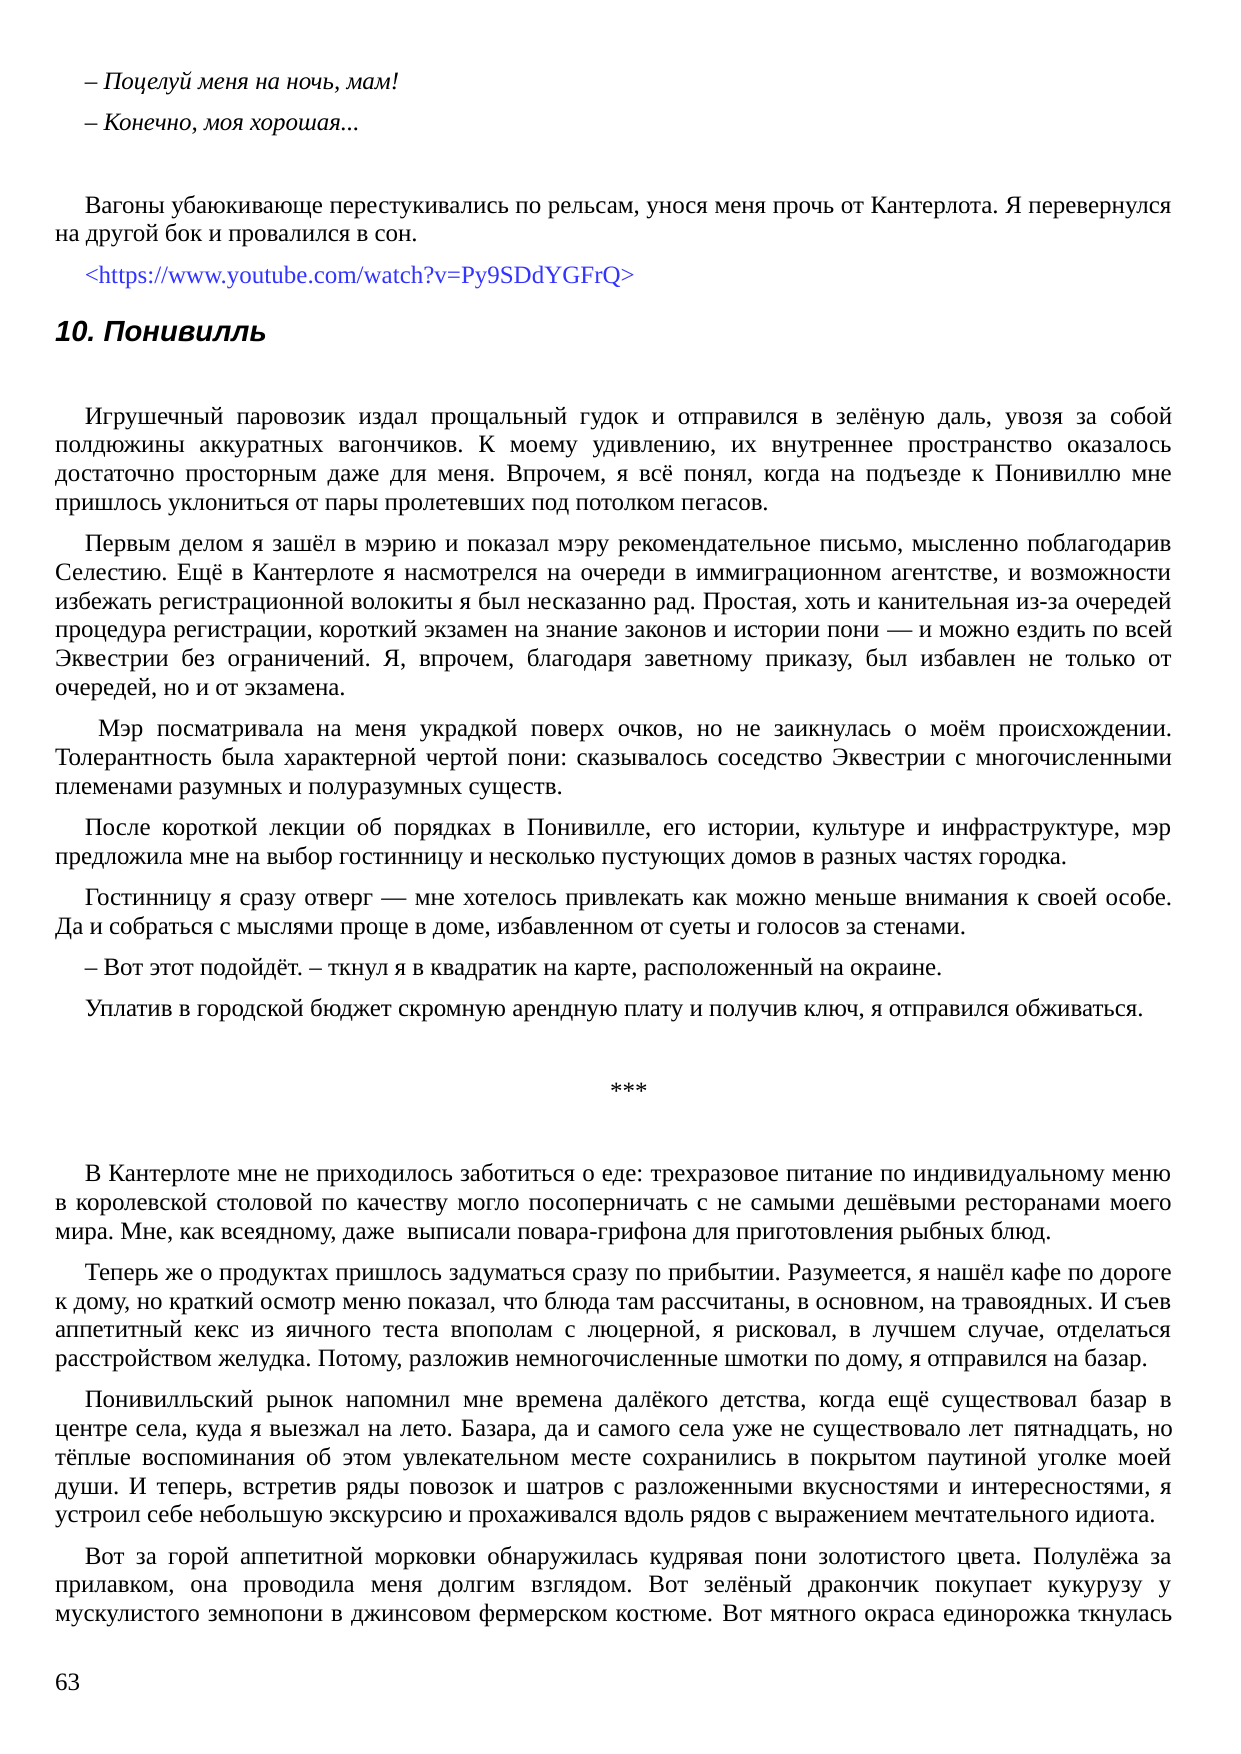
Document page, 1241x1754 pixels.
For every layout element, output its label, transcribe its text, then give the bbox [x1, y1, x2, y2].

text После короткой лекции об порядках в Понивилле, его истории, культуре и инфраструктуре, мэр предложила мне на выбор гостинницу и несколько пустующих домов в разных частях городка. [55, 812, 1173, 869]
text Гостинницу я сразу отверг — мне хотелось привлекать как можно меньше внимания к своей особе. Да и собраться с мыслями проще в доме, избавленном от суеты и голосов за стенами. [55, 882, 1173, 939]
text Уплатив в городской бюджет скромную арендную плату и получив ключ, я отправился обживаться. [55, 993, 1173, 1022]
text В Кантерлоте мне не приходилось заботиться о еде: трехразовое питание по индивидуальному меню в королевской столовой по качеству могло посоперничать с не самыми дешёвыми ресторанами моего мира. Мне, как всеядному, даже выписали повара-грифона для приготовления рыбных блюд. [55, 1158, 1173, 1244]
text – Вот этот подойдёт. – ткнул я в квадратик на карте, расположенный на окраине. [55, 952, 1173, 981]
text Первым делом я зашёл в мэрию и показал мэру рекомендательное письмо, мысленно поблагодарив Селестию. Ещё в Кантерлоте я насмотрелся на очереди в иммиграционном агентстве, и возможности избежать регистрационной волокиты я был несказанно рад. Простая, хоть и канительная из-за очередей процедура регистрации, короткий экзамен на знание законов и истории пони — и можно ездить по всей Эквестрии без ограничений. Я, впрочем, благодаря заветному приказу, был избавлен не только от очередей, но и от экзамена. [55, 528, 1173, 701]
text – Поцелуй меня на ночь, мам! [55, 66, 1173, 95]
text – Конечно, моя хорошая... [55, 107, 1173, 136]
text Игрушечный паровозик издал прощальный гудок и отправился в зелёную даль, увозя за собой полдюжины аккуратных вагончиков. К моему удивлению, их внутреннее пространство оказалось достаточно просторным даже для меня. Впрочем, я всё понял, когда на подъезде к Понивиллю мне пришлось уклониться от пары пролетевших под потолком пегасов. [55, 401, 1173, 516]
text Вот за горой аппетитной морковки обнаружилась кудрявая пони золотистого цвета. Полулёжа за прилавком, она проводила меня долгим взглядом. Вот зелёный дракончик покупает кукурузу у мускулистого земнопони в джинсовом фермерском костюме. Вот мятного окраса единорожка ткнулась [55, 1541, 1173, 1627]
text Мэр посматривала на меня украдкой поверх очков, но не заикнулась о моём происхождении. Толерантность была характерной чертой пони: сказывалось соседство Эквестрии с многочисленными племенами разумных и полуразумных существ. [55, 713, 1173, 799]
text *** [55, 1076, 1173, 1104]
text Вагоны убаюкивающе перестукивались по рельсам, унося меня прочь от Кантерлота. Я перевернулся на другой бок и провалился в сон. [55, 190, 1173, 247]
text Теперь же о продуктах пришлось задуматься сразу по прибытии. Разумеется, я нашёл кафе по дороге к дому, но краткий осмотр меню показал, что блюда там рассчитаны, в основном, на травоядных. И съев аппетитный кекс из яичного теста впополам с люцерной, я рисковал, в лучшем случае, отделаться расстройством желудка. Потому, разложив немногочисленные шмотки по дому, я отправился на базар. [55, 1257, 1173, 1372]
subtitle 10. Понивилль [55, 313, 1173, 347]
text <https://www.youtube.com/watch?v=Py9SDdYGFrQ> [55, 260, 1173, 288]
text Понивилльский рынок напомнил мне времена далёкого детства, когда ещё существовал базар в центре села, куда я выезжал на лето. Базара, да и самого села уже не существовало лет пятнадцать, но тёплые воспоминания об этом увлекательном месте сохранились в покрытом паутиной уголке моей души. И теперь, встретив ряды повозок и шатров с разложенными вкусностями и интересностями, я устроил себе небольшую экскурсию и прохаживался вдоль рядов с выражением мечтательного идиота. [55, 1384, 1173, 1528]
